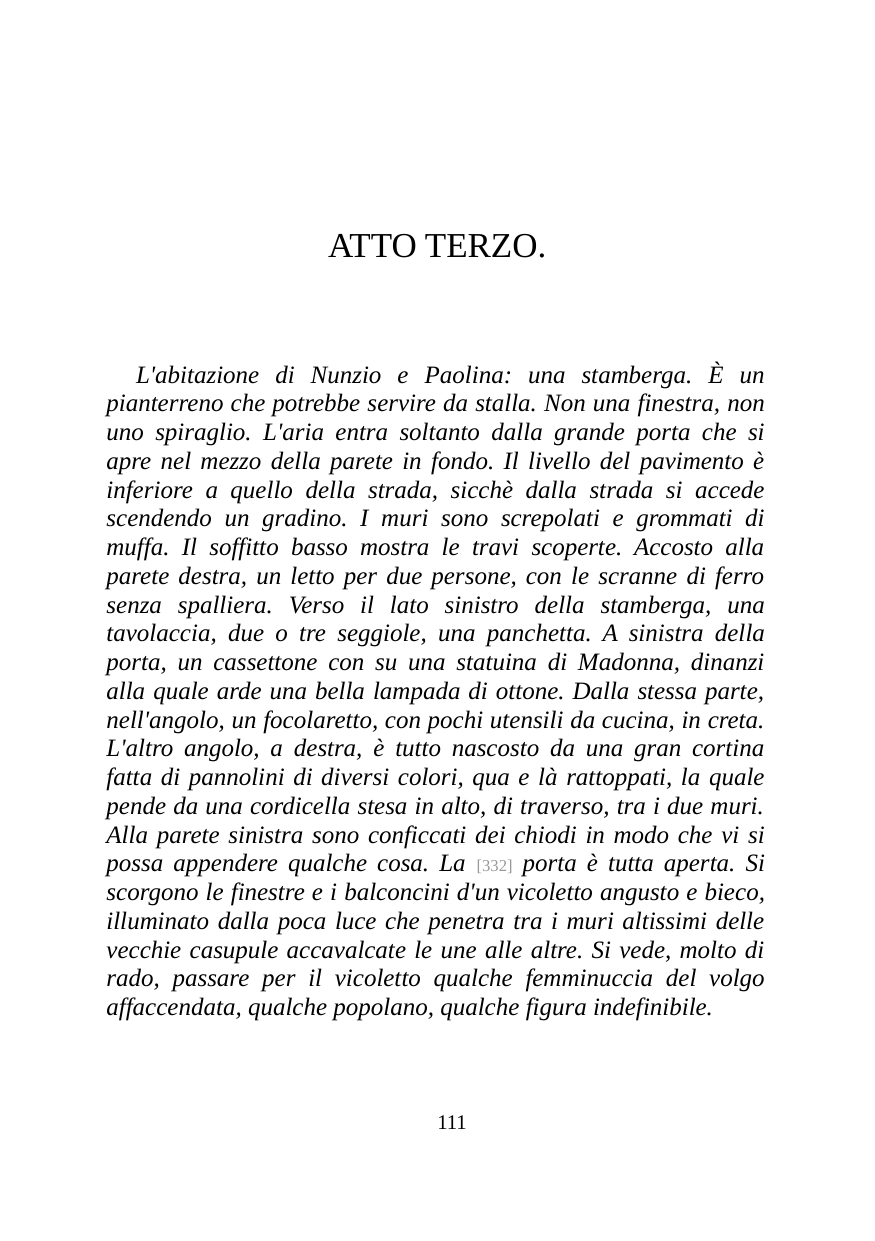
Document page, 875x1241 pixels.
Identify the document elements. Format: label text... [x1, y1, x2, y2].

subtitle ATTO TERZO. [106, 224, 768, 264]
text L'abitazione di Nunzio e Paolina: una stamberga. È un pianterreno che potrebbe servire da stalla. Non una finestra, non uno spiraglio. L'aria entra soltanto dalla grande porta che si apre nel mezzo della parete in fondo. Il livello del pavimento è inferiore a quello della strada, sicchè dalla strada si accede scendendo un gradino. I muri sono screpolati e grommati di muffa. Il soffitto basso mostra le travi scoperte. Accosto alla parete destra, un letto per due persone, con le scranne di ferro senza spalliera. Verso il lato sinistro della stamberga, una tavolaccia, due o tre seggiole, una panchetta. A sinistra della porta, un cassettone con su una statuina di Madonna, dinanzi alla quale arde una bella lampada di ottone. Dalla stessa parte, nell'angolo, un focolaretto, con pochi utensili da cucina, in creta. L'altro angolo, a destra, è tutto nascosto da una gran cortina fatta di pannolini di diversi colori, qua e là rattoppati, la quale pende da una cordicella stesa in alto, di traverso, tra i due muri. Alla parete sinistra sono conficcati dei chiodi in modo che vi si possa appendere qualche cosa. La [332] porta è tutta aperta. Si scorgono le finestre e i balconcini d'un vicoletto angusto e bieco, illuminato dalla poca luce che penetra tra i muri altissimi delle vecchie casupule accavalcate le une alle altre. Si vede, molto di rado, passare per il vicoletto qualche femminuccia del volgo affaccendata, qualche popolano, qualche figura indefinibile. [106, 360, 768, 1021]
